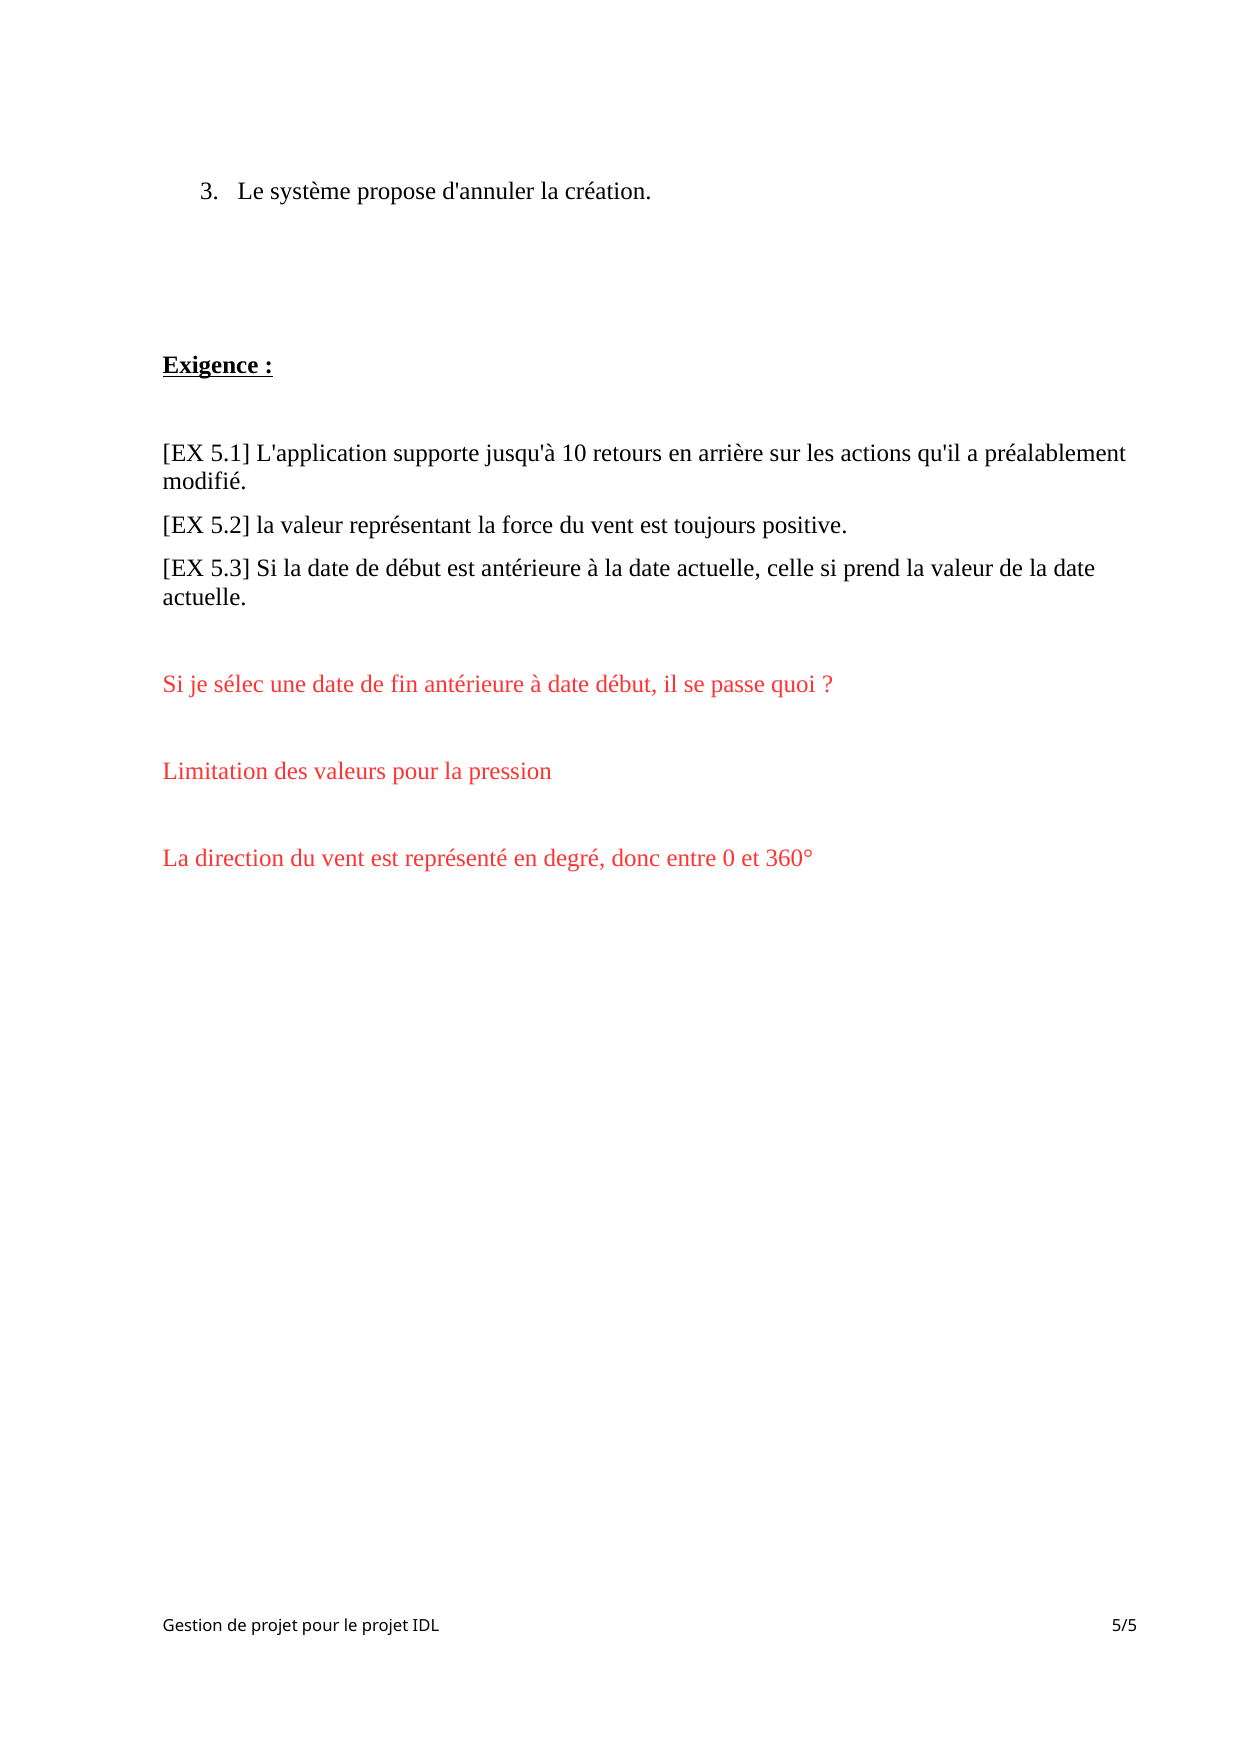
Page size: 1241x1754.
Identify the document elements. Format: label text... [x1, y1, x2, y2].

text Limitation des valeurs pour la pression [162, 756, 1137, 785]
text Si je sélec une date de fin antérieure à date début, il se passe quoi ? [162, 669, 1137, 698]
text [EX 5.3] Si la date de début est antérieure à la date actuelle, celle si prend la valeur de la date actuelle. [162, 553, 1137, 611]
text [EX 5.1] L'application supporte jusqu'à 10 retours en arrière sur les actions qu'il a préalablement modifié. [162, 438, 1137, 495]
text [EX 5.2] la valeur représentant la force du vent est toujours positive. [162, 510, 1137, 539]
list Le système propose d'annuler la création. [200, 176, 1137, 205]
text La direction du vent est représenté en degré, donc entre 0 et 360° [162, 843, 1137, 872]
text Exigence : [162, 351, 1137, 379]
